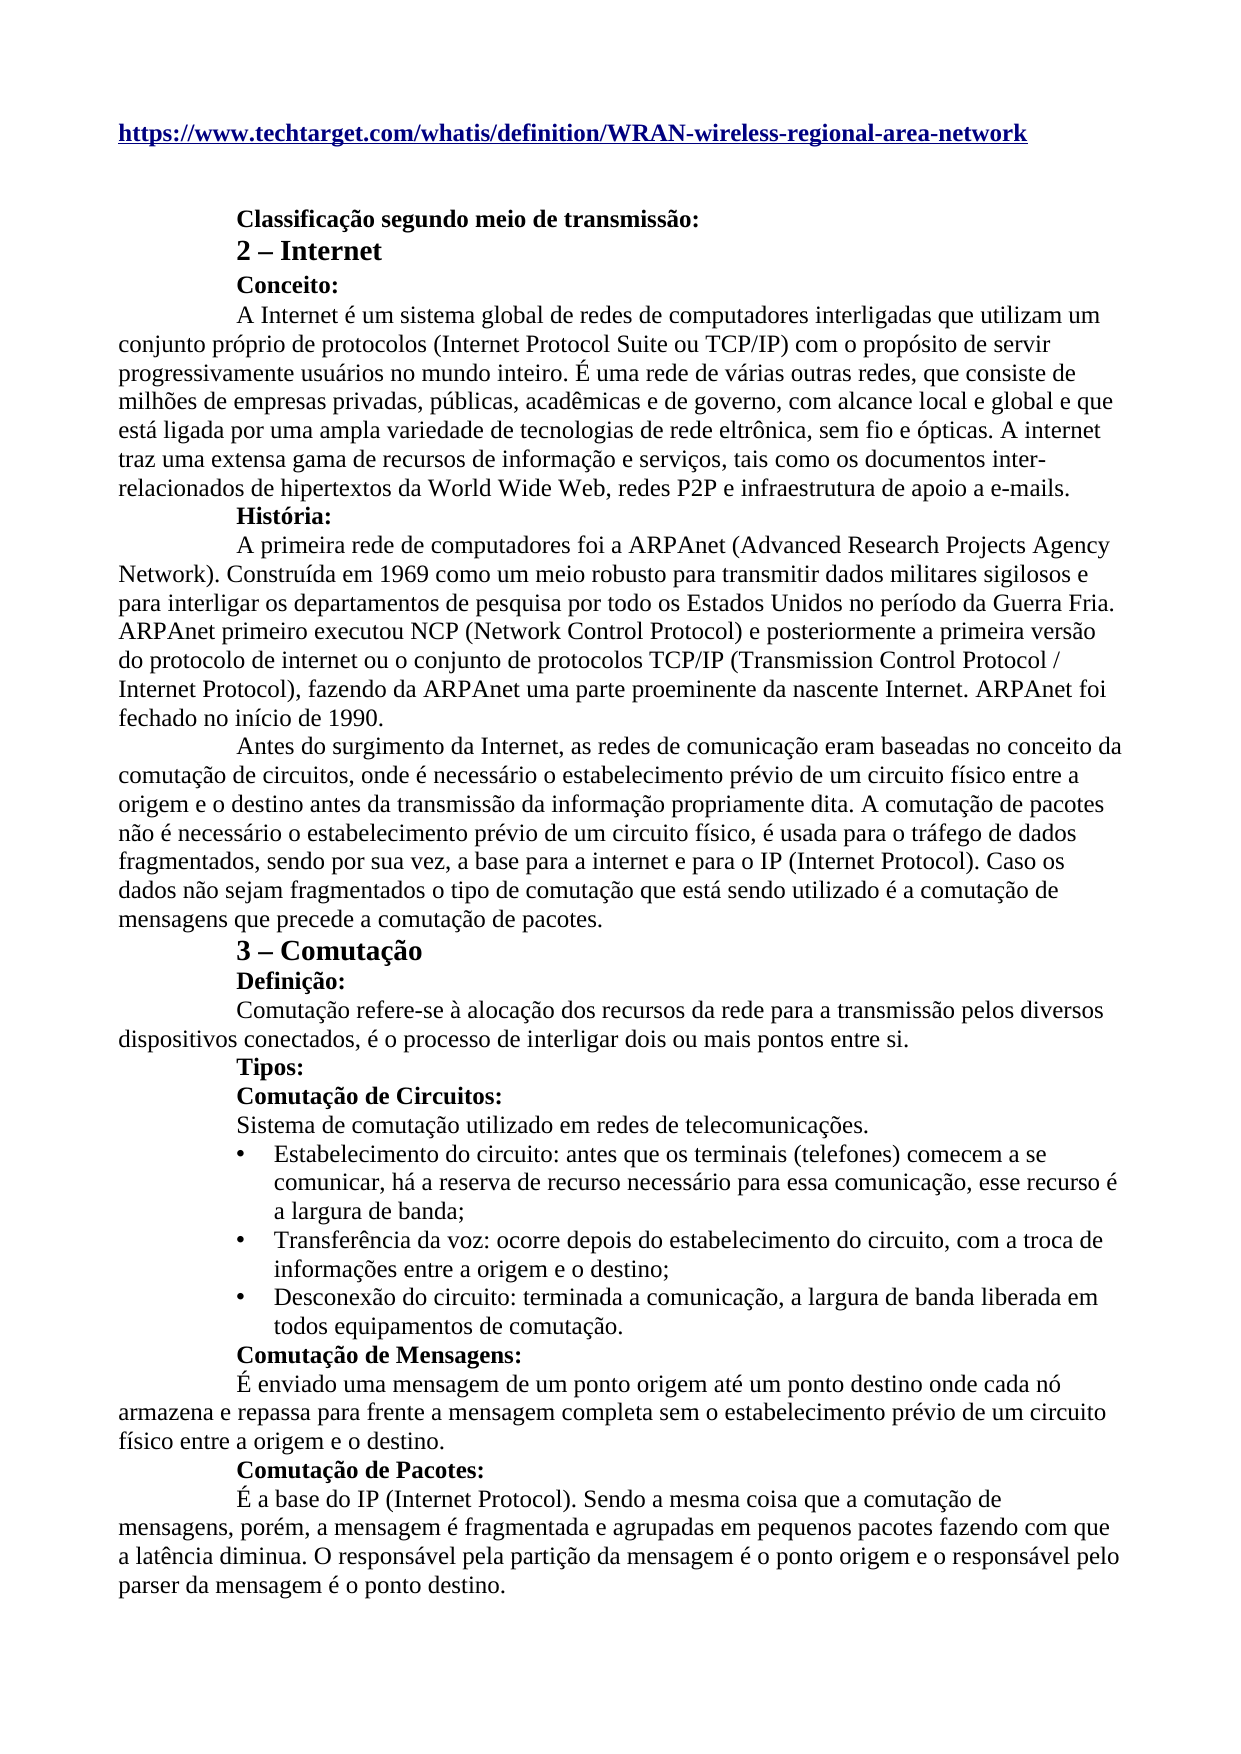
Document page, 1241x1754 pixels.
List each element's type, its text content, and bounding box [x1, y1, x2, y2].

text É enviado uma mensagem de um ponto origem até um ponto destino onde cada nó armazena e repassa para frente a mensagem completa sem o estabelecimento prévio de um circuito físico entre a origem e o destino. [118, 1369, 1122, 1455]
list Transferência da voz: ocorre depois do estabelecimento do circuito, com a troca de informações entre a origem e o destino; [236, 1225, 1122, 1282]
text Comutação de Mensagens: [118, 1340, 1122, 1369]
text Sistema de comutação utilizado em redes de telecomunicações. [118, 1110, 1122, 1139]
text História: [118, 501, 1122, 530]
text Tipos: [118, 1052, 1122, 1081]
text 3 – Comutação [118, 933, 1122, 966]
text Comutação refere-se à alocação dos recursos da rede para a transmissão pelos diversos dispositivos conectados, é o processo de interligar dois ou mais pontos entre si. [118, 995, 1122, 1052]
text Conceito: [118, 267, 1122, 300]
text Classificação segundo meio de transmissão: [118, 204, 1122, 233]
text ARPAnet primeiro executou NCP (Network Control Protocol) e posteriormente a primeira versão do protocolo de internet ou o conjunto de protocolos TCP/IP (Transmission Control Protocol / Internet Protocol), fazendo da ARPAnet uma parte proeminente da nascente Internet. ARPAnet foi fechado no início de 1990. [118, 616, 1122, 731]
text Comutação de Pacotes: [118, 1455, 1122, 1484]
text A Internet é um sistema global de redes de computadores interligadas que utilizam um conjunto próprio de protocolos (Internet Protocol Suite ou TCP/IP) com o propósito de servir progressivamente usuários no mundo inteiro. É uma rede de várias outras redes, que consiste de milhões de empresas privadas, públicas, acadêmicas e de governo, com alcance local e global e que está ligada por uma ampla variedade de tecnologias de rede eltrônica, sem fio e ópticas. A internet traz uma extensa gama de recursos de informação e serviços, tais como os documentos inter-relacionados de hipertextos da World Wide Web, redes P2P e infraestrutura de apoio a e-mails. [118, 300, 1122, 501]
list Estabelecimento do circuito: antes que os terminais (telefones) comecem a se comunicar, há a reserva de recurso necessário para essa comunicação, esse recurso é a largura de banda; [236, 1139, 1122, 1225]
text A primeira rede de computadores foi a ARPAnet (Advanced Research Projects Agency Network). Construída em 1969 como um meio robusto para transmitir dados militares sigilosos e para interligar os departamentos de pesquisa por todo os Estados Unidos no período da Guerra Fria. [118, 530, 1122, 616]
text Comutação de Circuitos: [118, 1081, 1122, 1110]
text Definição: [118, 966, 1122, 995]
list Desconexão do circuito: terminada a comunicação, a largura de banda liberada em todos equipamentos de comutação. [236, 1282, 1122, 1340]
text 2 – Internet [118, 233, 1122, 267]
text https://www.techtarget.com/whatis/definition/WRAN-wireless-regional-area-network [118, 118, 1122, 147]
text É a base do IP (Internet Protocol). Sendo a mesma coisa que a comutação de mensagens, porém, a mensagem é fragmentada e agrupadas em pequenos pacotes fazendo com que a latência diminua. O responsável pela partição da mensagem é o ponto origem e o responsável pelo parser da mensagem é o ponto destino. [118, 1484, 1122, 1599]
text Antes do surgimento da Internet, as redes de comunicação eram baseadas no conceito da comutação de circuitos, onde é necessário o estabelecimento prévio de um circuito físico entre a origem e o destino antes da transmissão da informação propriamente dita. A comutação de pacotes não é necessário o estabelecimento prévio de um circuito físico, é usada para o tráfego de dados fragmentados, sendo por sua vez, a base para a internet e para o IP (Internet Protocol). Caso os dados não sejam fragmentados o tipo de comutação que está sendo utilizado é a comutação de mensagens que precede a comutação de pacotes. [118, 731, 1122, 933]
